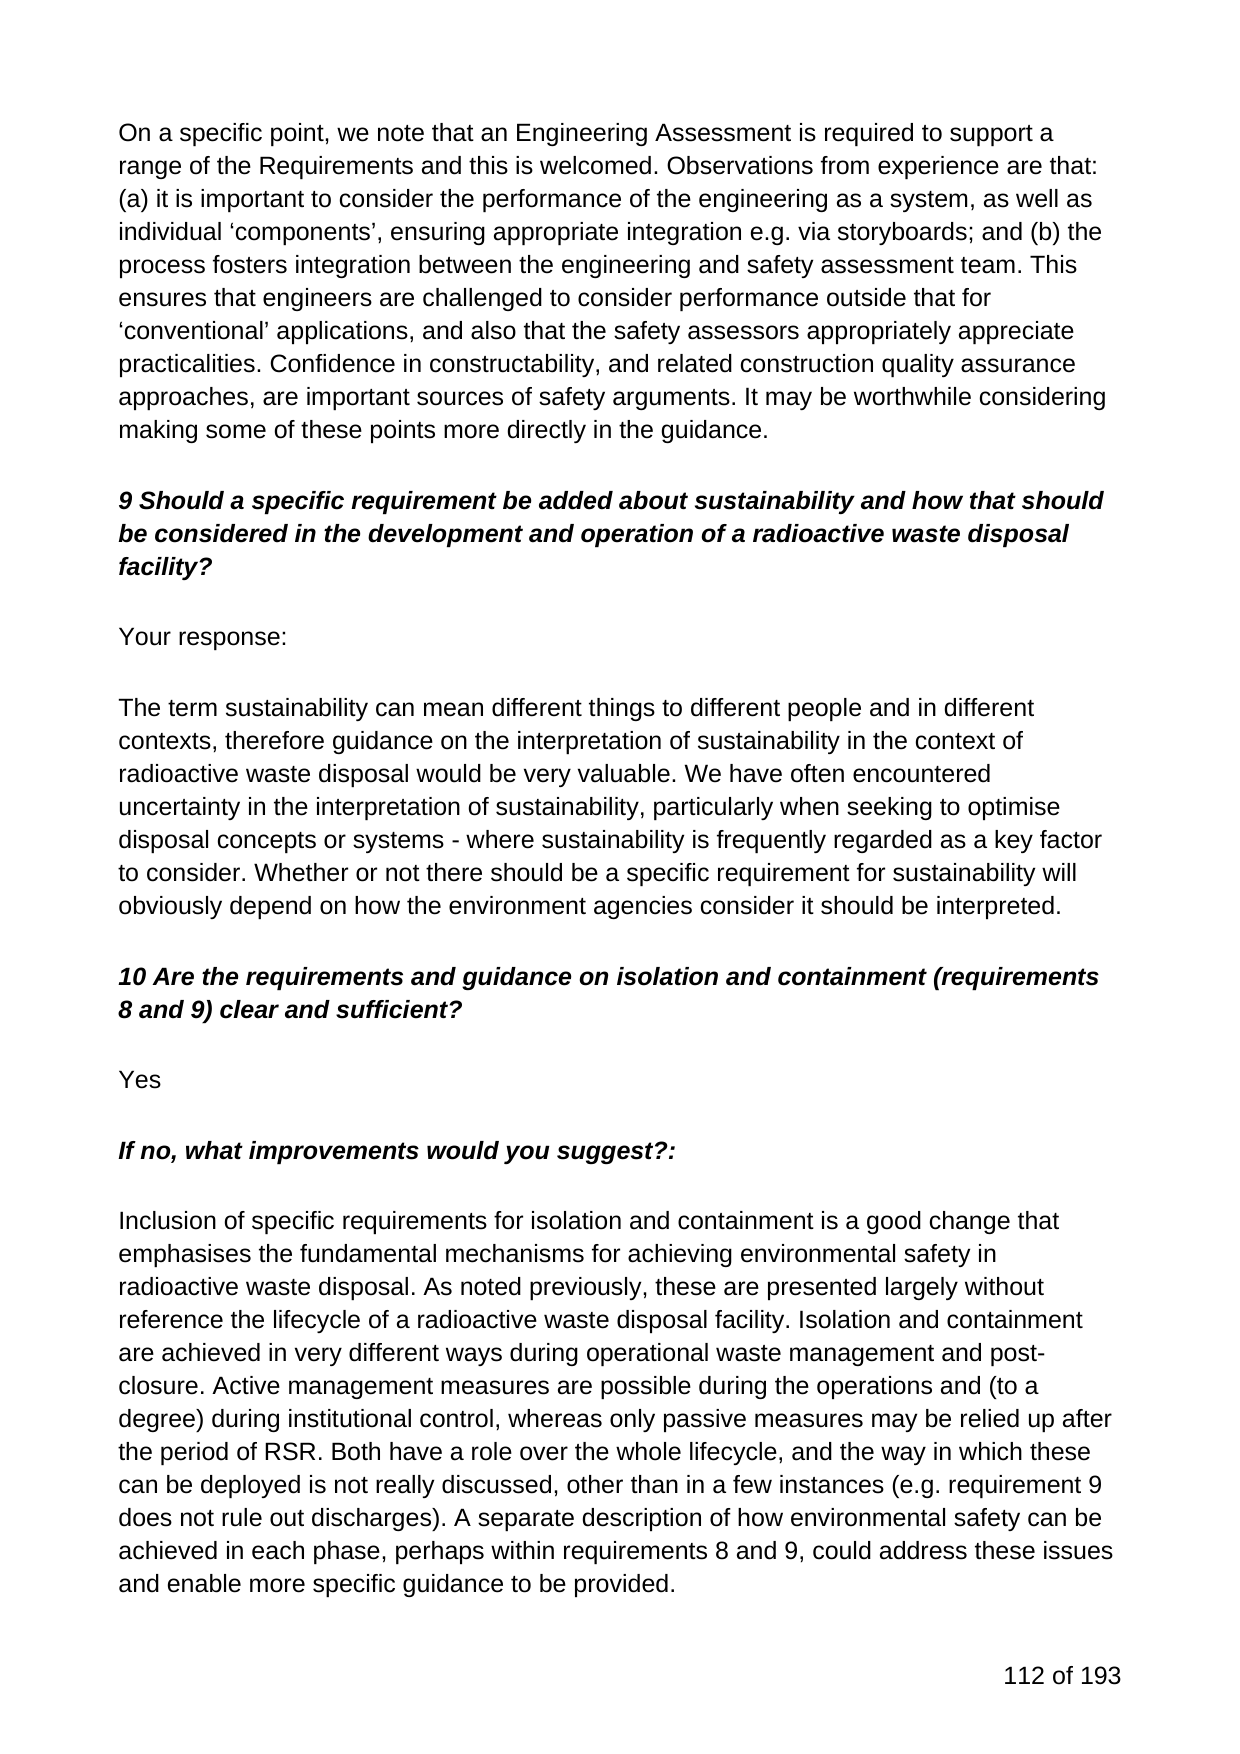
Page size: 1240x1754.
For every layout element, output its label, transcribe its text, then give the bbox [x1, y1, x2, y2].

text 10 Are the requirements and guidance on isolation and containment (requirements 8 and 9) clear and sufficient? [118, 962, 1121, 1023]
text Yes [118, 1065, 1121, 1094]
text Inclusion of specific requirements for isolation and containment is a good change that emphasises the fundamental mechanisms for achieving environmental safety in radioactive waste disposal. As noted previously, these are presented largely without reference the lifecycle of a radioactive waste disposal facility. Isolation and containment are achieved in very different ways during operational waste management and post-closure. Active management measures are possible during the operations and (to a degree) during institutional control, whereas only passive measures may be relied up after the period of RSR. Both have a role over the whole lifecycle, and the way in which these can be deployed is not really discussed, other than in a few instances (e.g. requirement 9 does not rule out discharges). A separate description of how environmental safety can be achieved in each phase, perhaps within requirements 8 and 9, could address these issues and enable more specific guidance to be provided. [118, 1206, 1121, 1598]
text On a specific point, we note that an Engineering Assessment is required to support a range of the Requirements and this is welcomed. Observations from experience are that: (a) it is important to consider the performance of the engineering as a system, as well as individual ‘components’, ensuring appropriate integration e.g. via storyboards; and (b) the process fosters integration between the engineering and safety assessment team. This ensures that engineers are challenged to consider performance outside that for ‘conventional’ applications, and also that the safety assessors appropriately appreciate practicalities. Confidence in constructability, and related construction quality assurance approaches, are important sources of safety arguments. It may be worthwhile considering making some of these points more directly in the guidance. [118, 118, 1121, 444]
text Your response: [118, 622, 1121, 651]
text 9 Should a specific requirement be added about sustainability and how that should be considered in the development and operation of a radioactive waste disposal facility? [118, 486, 1121, 581]
text If no, what improvements would you suggest?: [118, 1136, 1121, 1164]
text The term sustainability can mean different things to different people and in different contexts, therefore guidance on the interpretation of sustainability in the context of radioactive waste disposal would be very valuable. We have often encountered uncertainty in the interpretation of sustainability, particularly when seeking to optimise disposal concepts or systems - where sustainability is frequently regarded as a key factor to consider. Whether or not there should be a specific requirement for sustainability will obviously depend on how the environment agencies consider it should be interpreted. [118, 693, 1121, 920]
